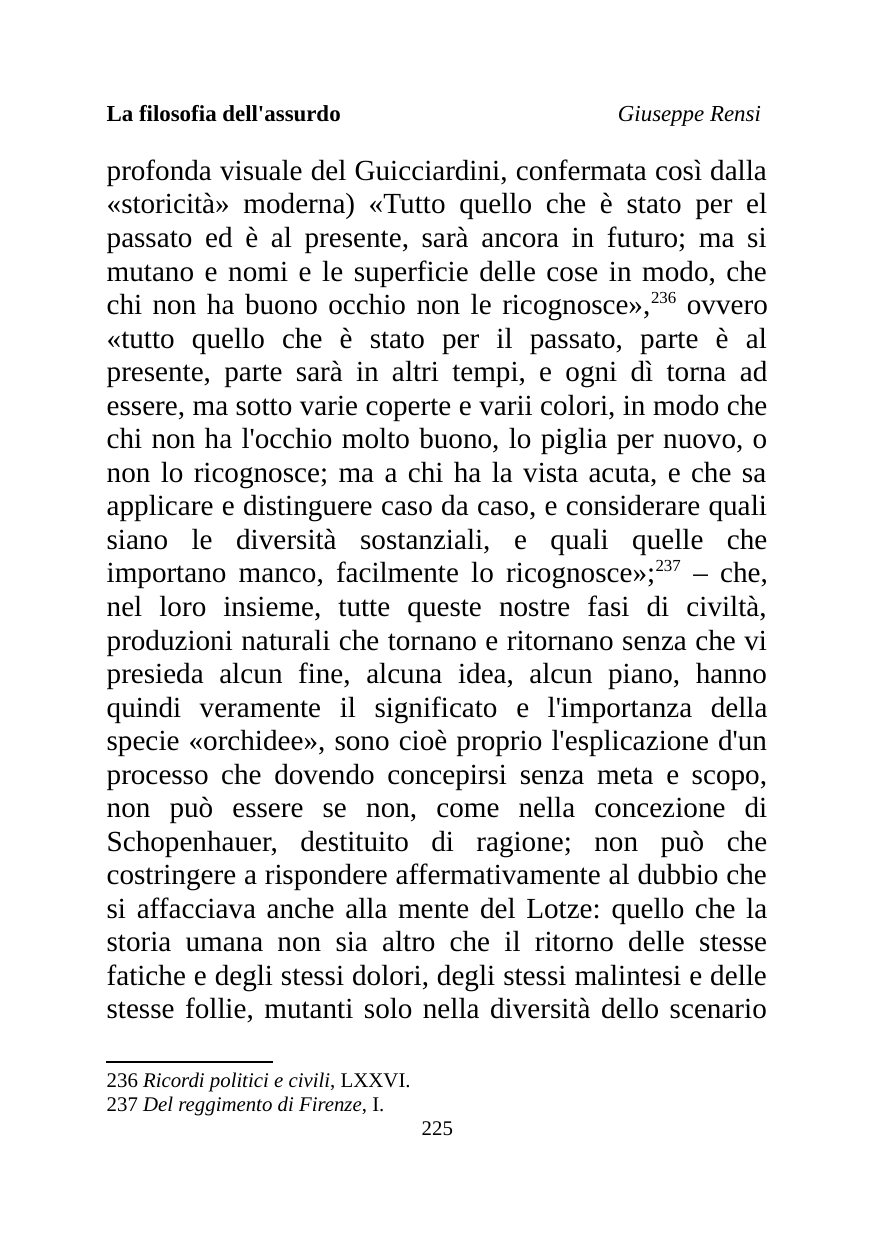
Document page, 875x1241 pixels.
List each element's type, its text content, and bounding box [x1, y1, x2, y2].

text Del reggimento di Firenze, I. [106, 1092, 768, 1116]
text profonda visuale del Guicciardini, confermata così dalla «storicità» moderna) «Tutto quello che è stato per el passato ed è al presente, sarà ancora in futuro; ma si mutano e nomi e le superficie delle cose in modo, che chi non ha buono occhio non le ricognosce», ovvero «tutto quello che è stato per il passato, parte è al presente, parte sarà in altri tempi, e ogni dì torna ad essere, ma sotto varie coperte e varii colori, in modo che chi non ha l'occhio molto buono, lo piglia per nuovo, o non lo ricognosce; ma a chi ha la vista acuta, e che sa applicare e distinguere caso da caso, e considerare quali siano le diversità sostanziali, e quali quelle che importano manco, facilmente lo ricognosce»; – che, nel loro insieme, tutte queste nostre fasi di civiltà, produzioni naturali che tornano e ritornano senza che vi presieda alcun fine, alcuna idea, alcun piano, hanno quindi veramente il significato e l'importanza della specie «orchidee», sono cioè proprio l'esplicazione d'un processo che dovendo concepirsi senza meta e scopo, non può essere se non, come nella concezione di Schopenhauer, destituito di ragione; non può che costringere a rispondere affermativamente al dubbio che si affacciava anche alla mente del Lotze: quello che la storia umana non sia altro che il ritorno delle stesse fatiche e degli stessi dolori, degli stessi malintesi e delle stesse follie, mutanti solo nella diversità dello scenario [106, 153, 768, 1025]
text Ricordi politici e civili, LXXVI. [106, 1068, 768, 1092]
